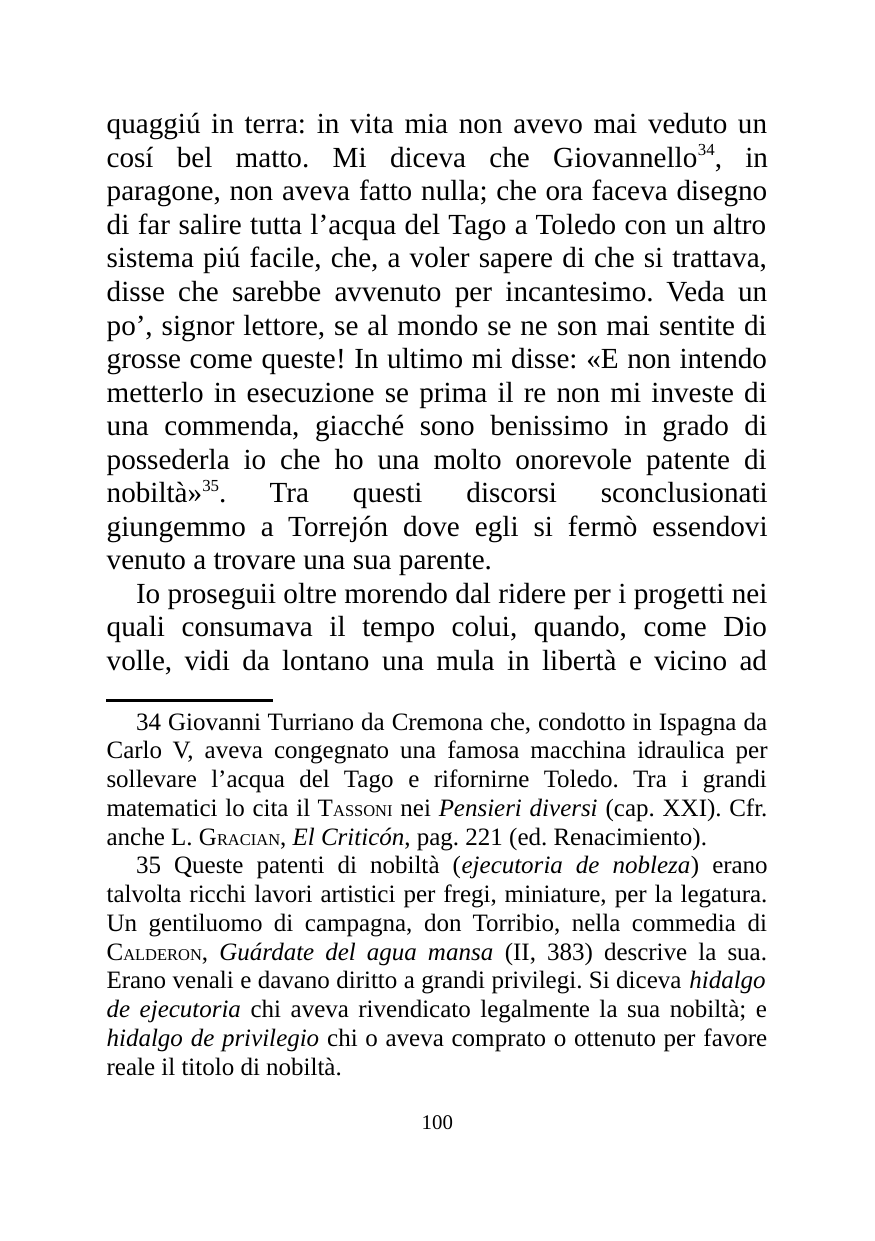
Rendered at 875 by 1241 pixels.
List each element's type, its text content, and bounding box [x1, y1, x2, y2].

text Giovanni Turriano da Cremona che, condotto in Ispagna da Carlo V, aveva congegnato una famosa macchina idraulica per sollevare l’acqua del Tago e rifornirne Toledo. Tra i grandi matematici lo cita il Tassoni nei Pensieri diversi (cap. XXI). Cfr. anche L. Gracian, El Criticón, pag. 221 (ed. Renacimiento). [106, 707, 768, 850]
text Queste patenti di nobiltà (ejecutoria de nobleza) erano talvolta ricchi lavori artistici per fregi, miniature, per la legatura. Un gentiluomo di campagna, don Torribio, nella commedia di Calderon, Guárdate del agua mansa (II, 383) descrive la sua. Erano venali e davano diritto a grandi privilegi. Si diceva hidalgo de ejecutoria chi aveva rivendicato legalmente la sua nobiltà; e hidalgo de privilegio chi o aveva comprato o ottenuto per favore reale il titolo di nobiltà. [106, 850, 768, 1080]
text Io proseguii oltre morendo dal ridere per i progetti nei quali consumava il tempo colui, quando, come Dio volle, vidi da lontano una mula in libertà e vicino ad [106, 576, 768, 677]
text quaggiú in terra: in vita mia non avevo mai veduto un cosí bel matto. Mi diceva che Giovannello, in paragone, non aveva fatto nulla; che ora faceva disegno di far salire tutta l’acqua del Tago a Toledo con un altro sistema piú facile, che, a voler sapere di che si trattava, disse che sarebbe avvenuto per incantesimo. Veda un po’, signor lettore, se al mondo se ne son mai sentite di grosse come queste! In ultimo mi disse: «E non intendo metterlo in esecuzione se prima il re non mi investe di una commenda, giacché sono benissimo in grado di possederla io che ho una molto onorevole patente di nobiltà». Tra questi discorsi sconclusionati giungemmo a Torrejón dove egli si fermò essendovi venuto a trovare una sua parente. [106, 106, 768, 576]
